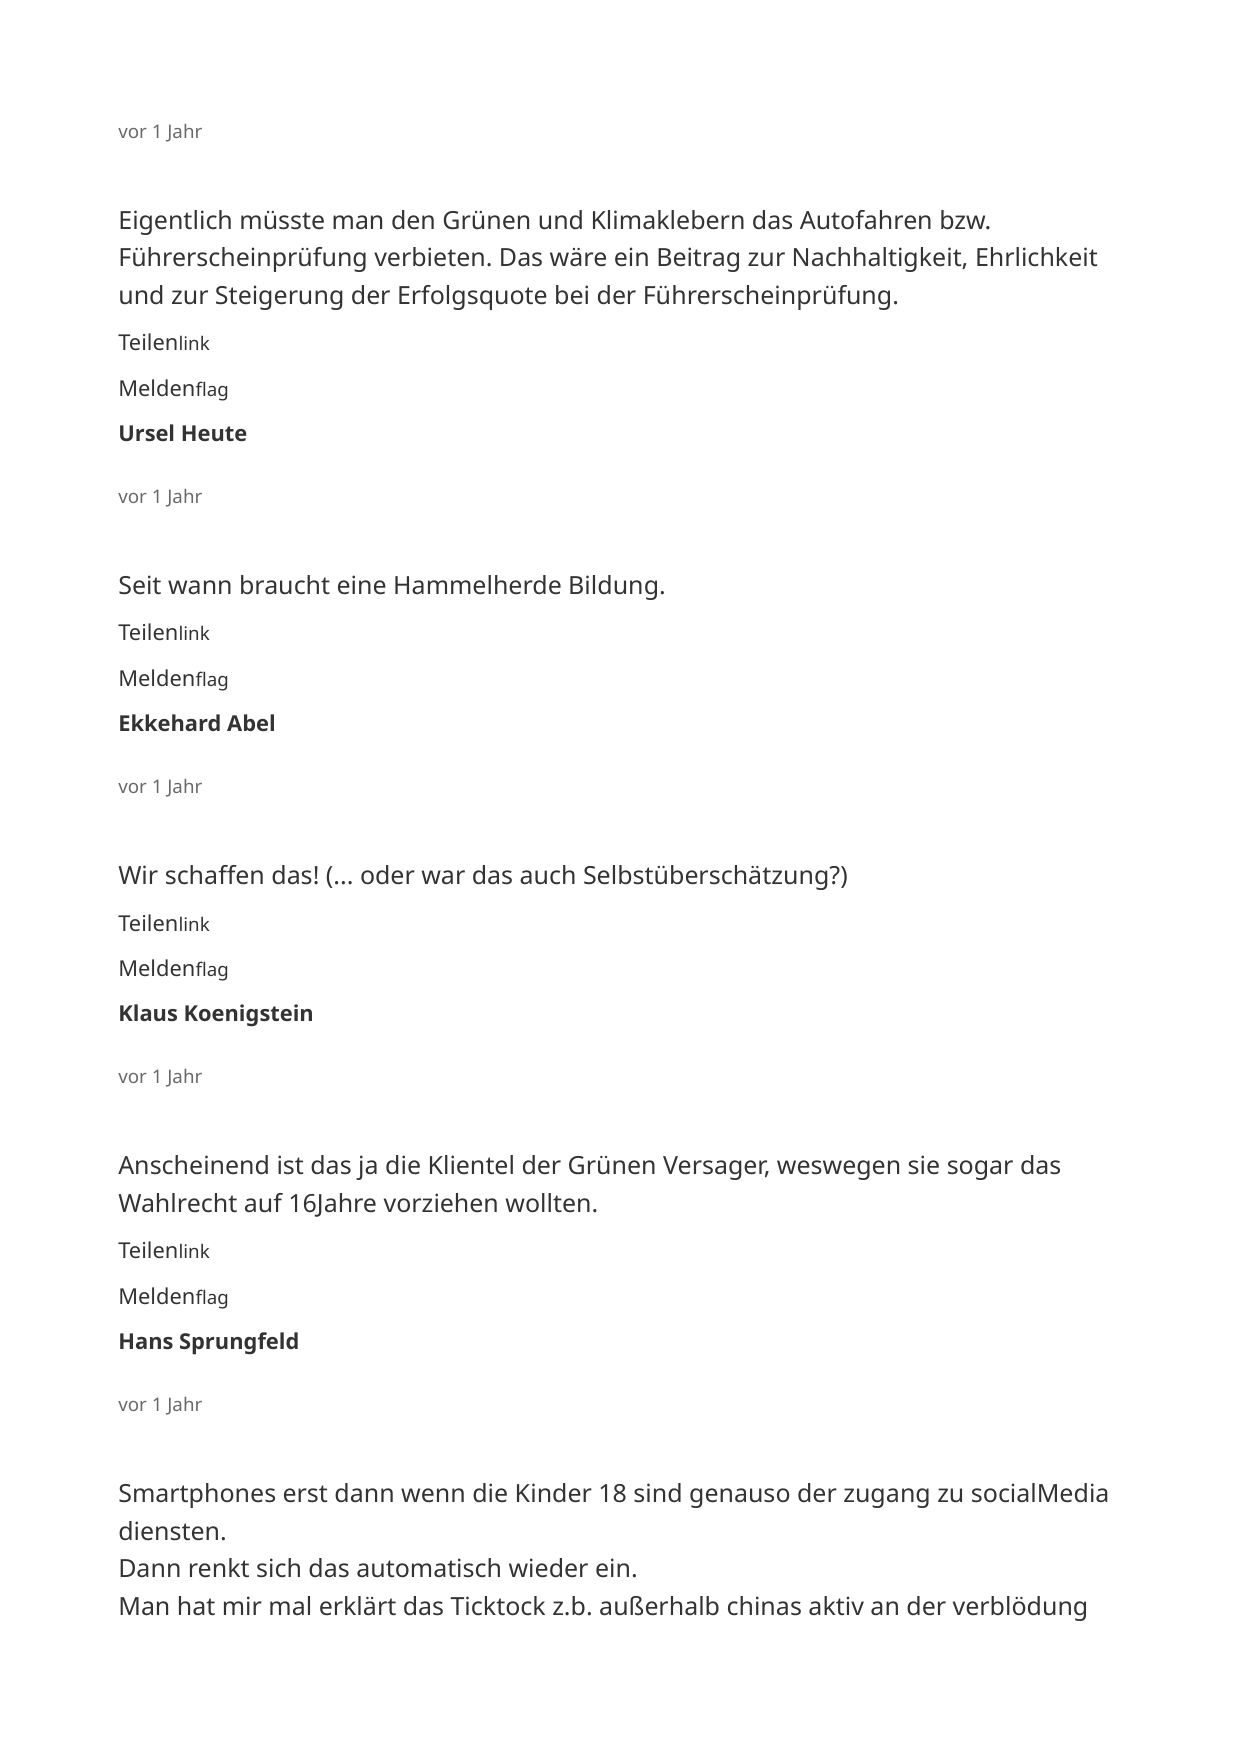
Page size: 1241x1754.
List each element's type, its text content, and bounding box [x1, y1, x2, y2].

text Klaus Koenigstein [118, 998, 1114, 1028]
text Smartphones erst dann wenn die Kinder 18 sind genauso der zugang zu socialMedia diensten. Dann renkt sich das automatisch wieder ein. Man hat mir mal erklärt das Ticktock z.b. außerhalb chinas aktiv an der verblödung [118, 1472, 1122, 1622]
text vor 1 Jahr [118, 773, 1117, 799]
text vor 1 Jahr [118, 1391, 1117, 1417]
text Ursel Heute [118, 418, 1114, 448]
text vor 1 Jahr [118, 483, 1117, 509]
text Wir schaffen das! (... oder war das auch Selbstüberschätzung?) [118, 854, 1122, 892]
text Eigentlich müsste man den Grünen und Klimaklebern das Autofahren bzw. Führerscheinprüfung verbieten. Das wäre ein Beitrag zur Nachhaltigkeit, Ehrlichkeit und zur Steigerung der Erfolgsquote bei der Führerscheinprüfung. [118, 199, 1122, 311]
text Teilenlink [118, 907, 1122, 937]
text Teilenlink [118, 327, 1122, 357]
text Teilenlink [118, 617, 1122, 647]
text Meldenflag [118, 953, 1122, 983]
text Hans Sprungfeld [118, 1326, 1114, 1356]
text Meldenflag [118, 1281, 1122, 1310]
text vor 1 Jahr [118, 118, 1117, 144]
text Teilenlink [118, 1235, 1122, 1265]
text vor 1 Jahr [118, 1064, 1117, 1089]
text Ekkehard Abel [118, 708, 1114, 738]
text Seit wann braucht eine Hammelherde Bildung. [118, 564, 1122, 602]
text Anscheinend ist das ja die Klientel der Grünen Versager, weswegen sie sogar das Wahlrecht auf 16Jahre vorziehen wollten. [118, 1144, 1122, 1219]
text Meldenflag [118, 372, 1122, 402]
text Meldenflag [118, 663, 1122, 692]
